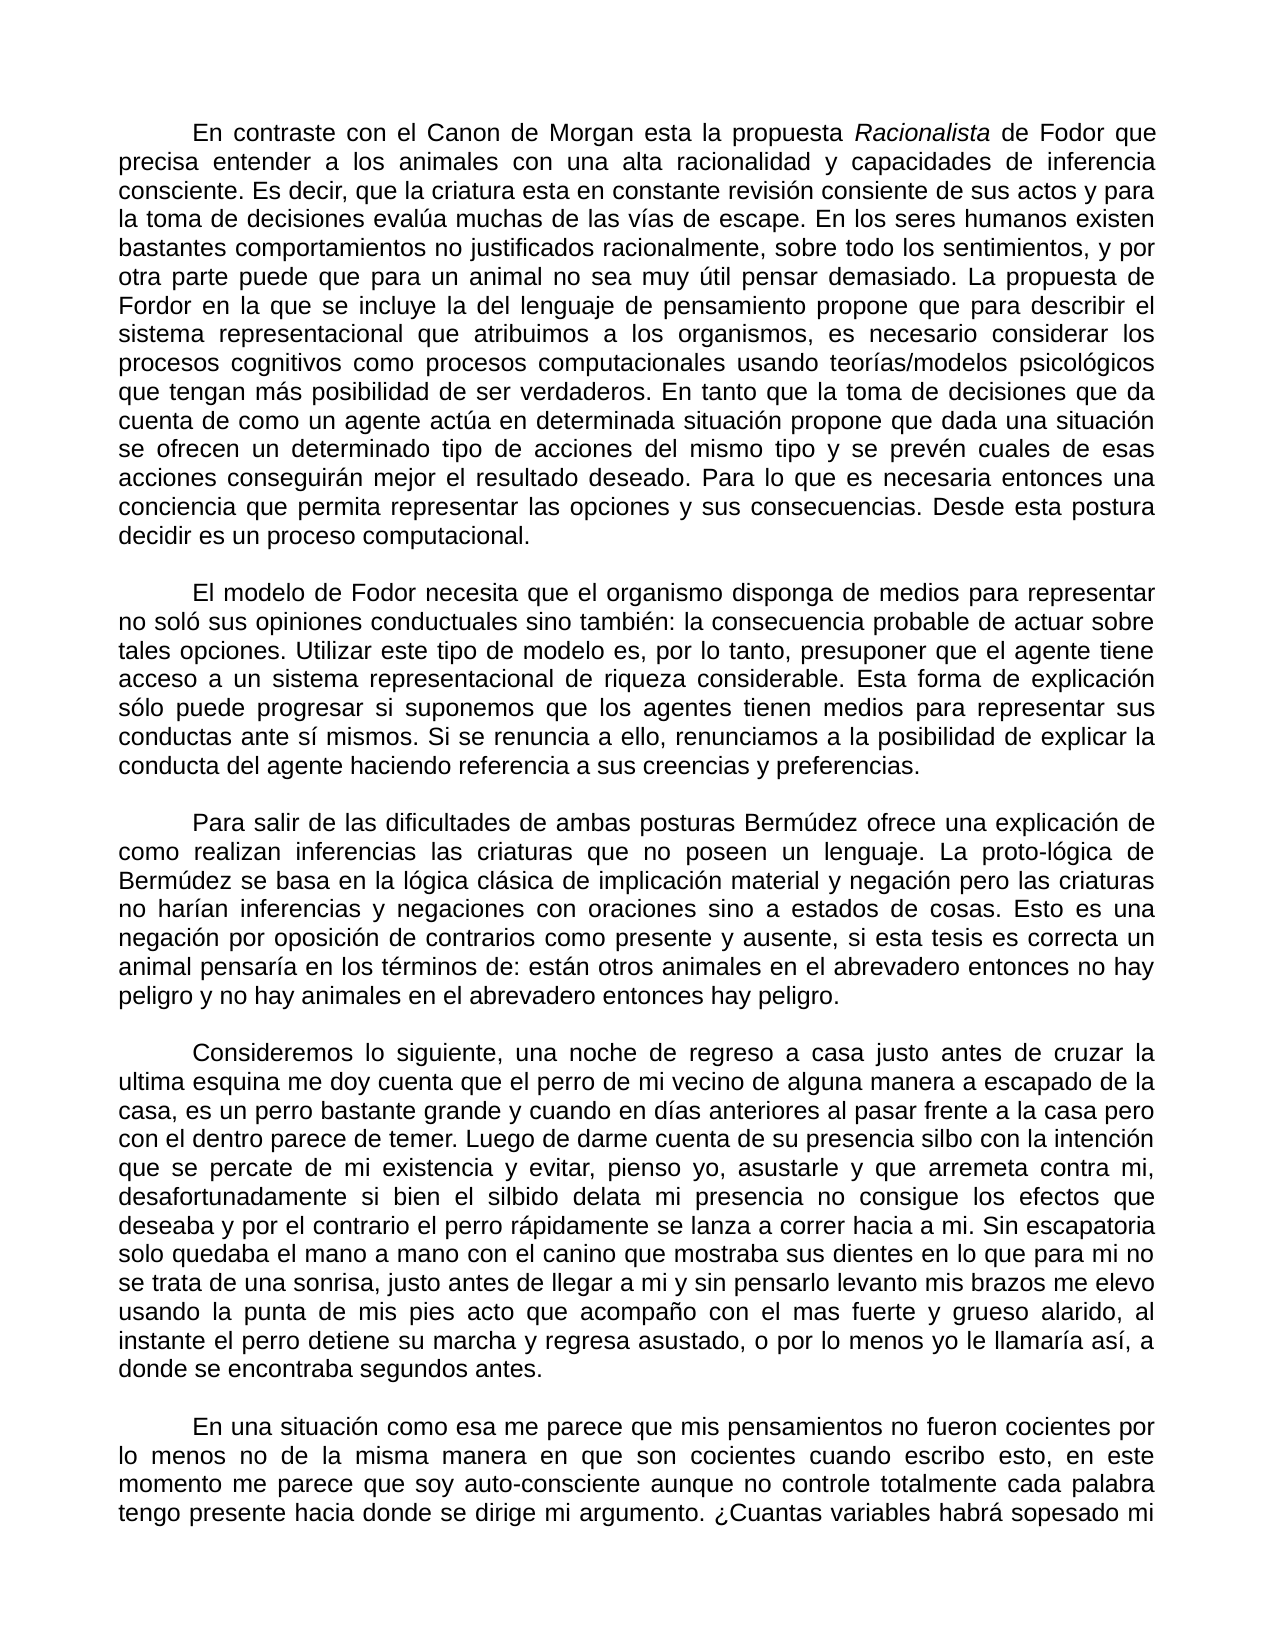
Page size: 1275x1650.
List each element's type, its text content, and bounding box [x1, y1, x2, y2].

text El modelo de Fodor necesita que el organismo disponga de medios para representar no soló sus opiniones conductuales sino también: la consecuencia probable de actuar sobre tales opciones. Utilizar este tipo de modelo es, por lo tanto, presuponer que el agente tiene acceso a un sistema representacional de riqueza considerable. Esta forma de explicación sólo puede progresar si suponemos que los agentes tienen medios para representar sus conductas ante sí mismos. Si se renuncia a ello, renunciamos a la posibilidad de explicar la conducta del agente haciendo referencia a sus creencias y preferencias. [118, 578, 1157, 779]
text En una situación como esa me parece que mis pensamientos no fueron cocientes por lo menos no de la misma manera en que son cocientes cuando escribo esto, en este momento me parece que soy auto-consciente aunque no controle totalmente cada palabra tengo presente hacia donde se dirige mi argumento. ¿Cuantas variables habrá sopesado mi [118, 1412, 1157, 1527]
text En contraste con el Canon de Morgan esta la propuesta Racionalista de Fodor que precisa entender a los animales con una alta racionalidad y capacidades de inferencia consciente. Es decir, que la criatura esta en constante revisión consiente de sus actos y para la toma de decisiones evalúa muchas de las vías de escape. En los seres humanos existen bastantes comportamientos no justificados racionalmente, sobre todo los sentimientos, y por otra parte puede que para un animal no sea muy útil pensar demasiado. La propuesta de Fordor en la que se incluye la del lenguaje de pensamiento propone que para describir el sistema representacional que atribuimos a los organismos, es necesario considerar los procesos cognitivos como procesos computacionales usando teorías/modelos psicológicos que tengan más posibilidad de ser verdaderos. En tanto que la toma de decisiones que da cuenta de como un agente actúa en determinada situación propone que dada una situación se ofrecen un determinado tipo de acciones del mismo tipo y se prevén cuales de esas acciones conseguirán mejor el resultado deseado. Para lo que es necesaria entonces una conciencia que permita representar las opciones y sus consecuencias. Desde esta postura decidir es un proceso computacional. [118, 118, 1157, 549]
text Consideremos lo siguiente, una noche de regreso a casa justo antes de cruzar la ultima esquina me doy cuenta que el perro de mi vecino de alguna manera a escapado de la casa, es un perro bastante grande y cuando en días anteriores al pasar frente a la casa pero con el dentro parece de temer. Luego de darme cuenta de su presencia silbo con la intención que se percate de mi existencia y evitar, pienso yo, asustarle y que arremeta contra mi, desafortunadamente si bien el silbido delata mi presencia no consigue los efectos que deseaba y por el contrario el perro rápidamente se lanza a correr hacia a mi. Sin escapatoria solo quedaba el mano a mano con el canino que mostraba sus dientes en lo que para mi no se trata de una sonrisa, justo antes de llegar a mi y sin pensarlo levanto mis brazos me elevo usando la punta de mis pies acto que acompaño con el mas fuerte y grueso alarido, al instante el perro detiene su marcha y regresa asustado, o por lo menos yo le llamaría así, a donde se encontraba segundos antes. [118, 1038, 1157, 1383]
text Para salir de las dificultades de ambas posturas Bermúdez ofrece una explicación de como realizan inferencias las criaturas que no poseen un lenguaje. La proto-lógica de Bermúdez se basa en la lógica clásica de implicación material y negación pero las criaturas no harían inferencias y negaciones con oraciones sino a estados de cosas. Esto es una negación por oposición de contrarios como presente y ausente, si esta tesis es correcta un animal pensaría en los términos de: están otros animales en el abrevadero entonces no hay peligro y no hay animales en el abrevadero entonces hay peligro. [118, 808, 1157, 1009]
